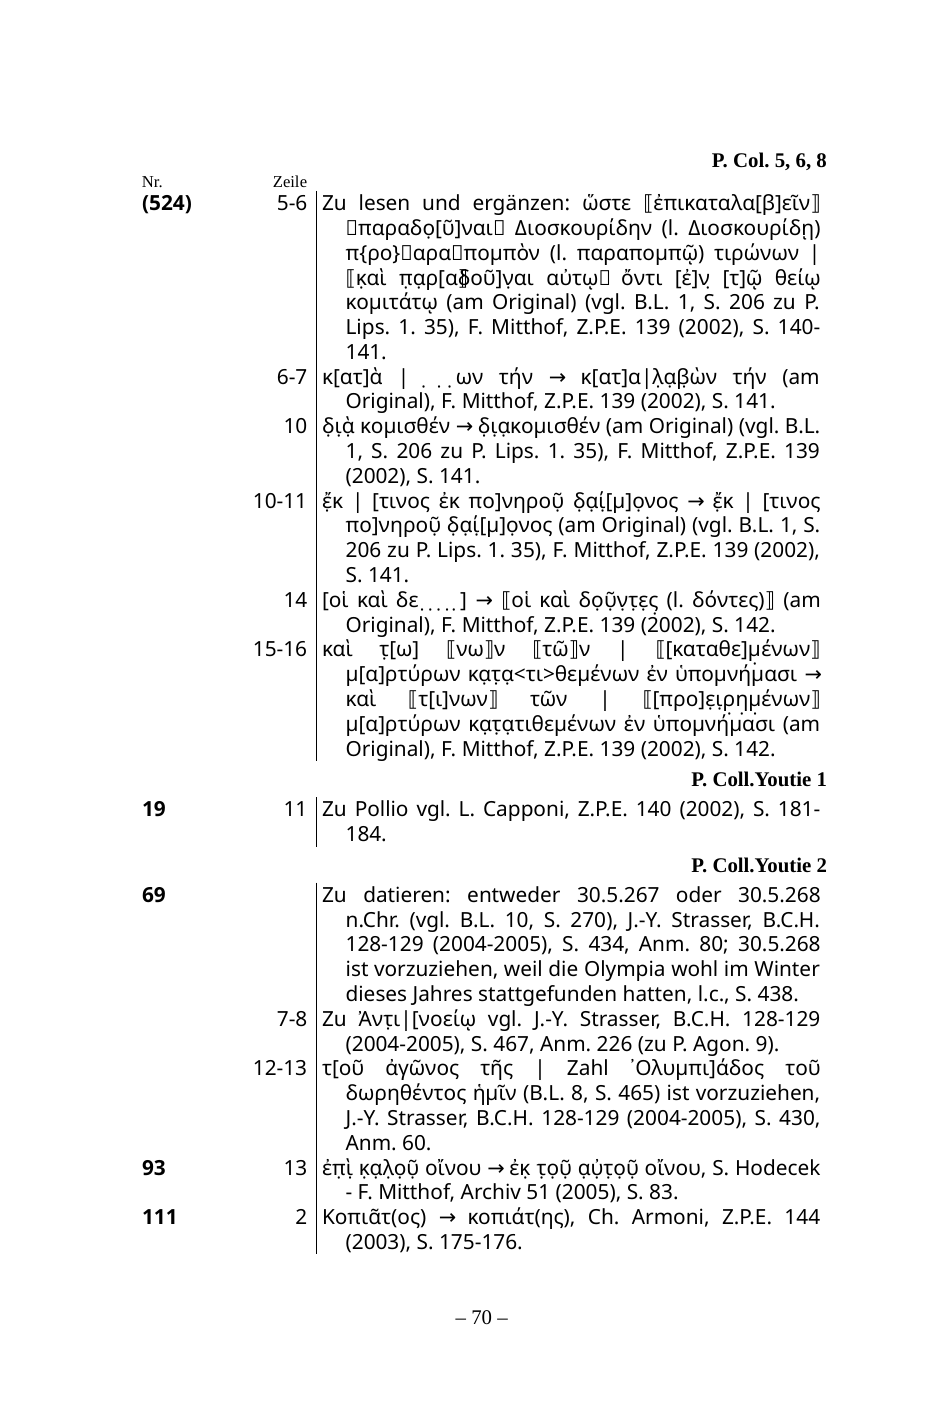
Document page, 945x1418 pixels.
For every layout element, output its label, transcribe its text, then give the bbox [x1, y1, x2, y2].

table_cell [136, 588, 224, 637]
table_cell δ̣ι̣ὰ̣ κομισθέν → δ̣ι̣α̣κομισθέν (am Original) (vgl. B.L. 1, S. 206 zu P. Lips. 1. 35), F. Mitthof, Z.P.E. 139 (2002), S. 141. [317, 414, 827, 488]
table_cell [οἱ καὶ δε ̣ ̣ ̣ ̣ ̣] → ⟦οἱ καὶ δο̣ῦ̣ν̣τ̣ε̣ς̣ (l. δόντες)⟧ (am Original), F. Mitthof, Z.P.E. 139 (2002), S. 142. [317, 588, 827, 637]
table_cell 14 [224, 588, 316, 637]
table_cell 15-16 [224, 637, 316, 761]
table_header 11 [224, 797, 316, 847]
table_cell 12-13 [224, 1056, 316, 1155]
table_cell [136, 1006, 224, 1056]
table_cell 10-11 [224, 488, 316, 587]
subtitle P. Coll.Youtie 2 [136, 852, 827, 877]
table_header Zu Pollio vgl. L. Capponi, Z.P.E. 140 (2002), S. 181-184. [317, 797, 827, 847]
table_cell καὶ τ̣[ω] ⟦νω⟧ν ⟦τῶ⟧ν | ⟦[καταθε]μ̣ένων⟧ μ[α]ρτύρων κα̣τ̣α̣<τι>θεμένων ἐν ὑπομνήμασι → καὶ ⟦τ[ι]νων⟧ τῶν | ⟦[προ]ε̣ι̣ρ̣η̣μ̣ένων⟧ μ[α]ρτύρων κα̣τ̣α̣τιθεμένων ἐν ὑπομνήμασι (am Original), F. Mitthof, Z.P.E. 139 (2002), S. 142. [317, 637, 827, 761]
table_cell (524) [136, 191, 224, 364]
table_cell τ[οῦ ἀγῶνος τῆς | Zahl ᾽Ολυμπι]άδος τοῦ δωρηθέντος ἡμῖν (B.L. 8, S. 465) ist vorzuziehen, J.-Y. Strasser, B.C.H. 128-129 (2004-2005), S. 430, Anm. 60. [317, 1056, 827, 1155]
table_cell [136, 414, 224, 488]
subtitle P. Coll.Youtie 1 [136, 767, 827, 791]
table_cell Zu Ἀντ̣ι|[νοείῳ vgl. J.-Y. Strasser, B.C.H. 128-129 (2004-2005), S. 467, Anm. 226 (zu P. Agon. 9). [317, 1006, 827, 1056]
table_cell 5-6 [224, 191, 316, 364]
table_cell 7-8 [224, 1006, 316, 1056]
table_cell ἐπ̣ὶ̣ κ̣α̣λ̣ο̣ῦ̣ οἴνου → ἐκ̣ τ̣ο̣ῦ̣ α̣ὐ̣τ̣ο̣ῦ̣ οἴνου, S. Hodecek - F. Mitthof, Archiv 51 (2005), S. 83. [317, 1155, 827, 1205]
table_cell κ[ατ]ὰ | ̣ ̣ ̣ων τήν → κ[ατ]α|λ̣α̣β̣ὼν τήν (am Original), F. Mitthof, Z.P.E. 139 (2002), S. 141. [317, 364, 827, 414]
table_cell 10 [224, 414, 316, 488]
table_header 19 [136, 797, 224, 847]
table_cell 2 [224, 1205, 316, 1254]
table_cell 111 [136, 1205, 224, 1254]
table_cell 6-7 [224, 364, 316, 414]
table_cell 13 [224, 1155, 316, 1205]
table_cell [136, 364, 224, 414]
table_cell ἔ̣κ | [τινος ἐκ πο]νηροῦ̣ δ̣α̣ί̣[μ]ο̣νος → ἔ̣κ | [τινος πο]νηροῦ̣ δ̣α̣ί̣[μ]ο̣νος (am Original) (vgl. B.L. 1, S. 206 zu P. Lips. 1. 35), F. Mitthof, Z.P.E. 139 (2002), S. 141. [317, 488, 827, 587]
table_cell Zu lesen und ergänzen: ὥστε ⟦ἐπικαταλα[β]εῖν⟧ παραδο̣[ῦ]ναι Διοσκουρίδην (l. Διοσκουρίδῃ) π{ρο}αραπομπὸν (l. παραπομπῷ) τιρώνων | ⟦κ̣αὶ π̣α̣ρ[αδοῦ]ν̣αι αὐτῳ⟧ ὄντι [ἐ]ν̣ [τ]ῷ θείῳ κομιτάτῳ (am Original) (vgl. B.L. 1, S. 206 zu P. Lips. 1. 35), F. Mitthof, Z.P.E. 139 (2002), S. 140-141. [317, 191, 827, 364]
table_cell [136, 1056, 224, 1155]
table_cell Κοπιᾶτ(ος) → κοπιάτ(ης), Ch. Armoni, Z.P.E. 144 (2003), S. 175-176. [317, 1205, 827, 1254]
table_cell [136, 637, 224, 761]
table_cell 93 [136, 1155, 224, 1205]
table_cell [136, 488, 224, 587]
table_header 69 [136, 883, 316, 1006]
table_header Zu datieren: entweder 30.5.267 oder 30.5.268 n.Chr. (vgl. B.L. 10, S. 270), J.-Y. Strasser, B.C.H. 128-129 (2004-2005), S. 434, Anm. 80; 30.5.268 ist vorzuziehen, weil die Olympia wohl im Winter dieses Jahres stattgefunden hatten, l.c., S. 438. [317, 883, 827, 1006]
